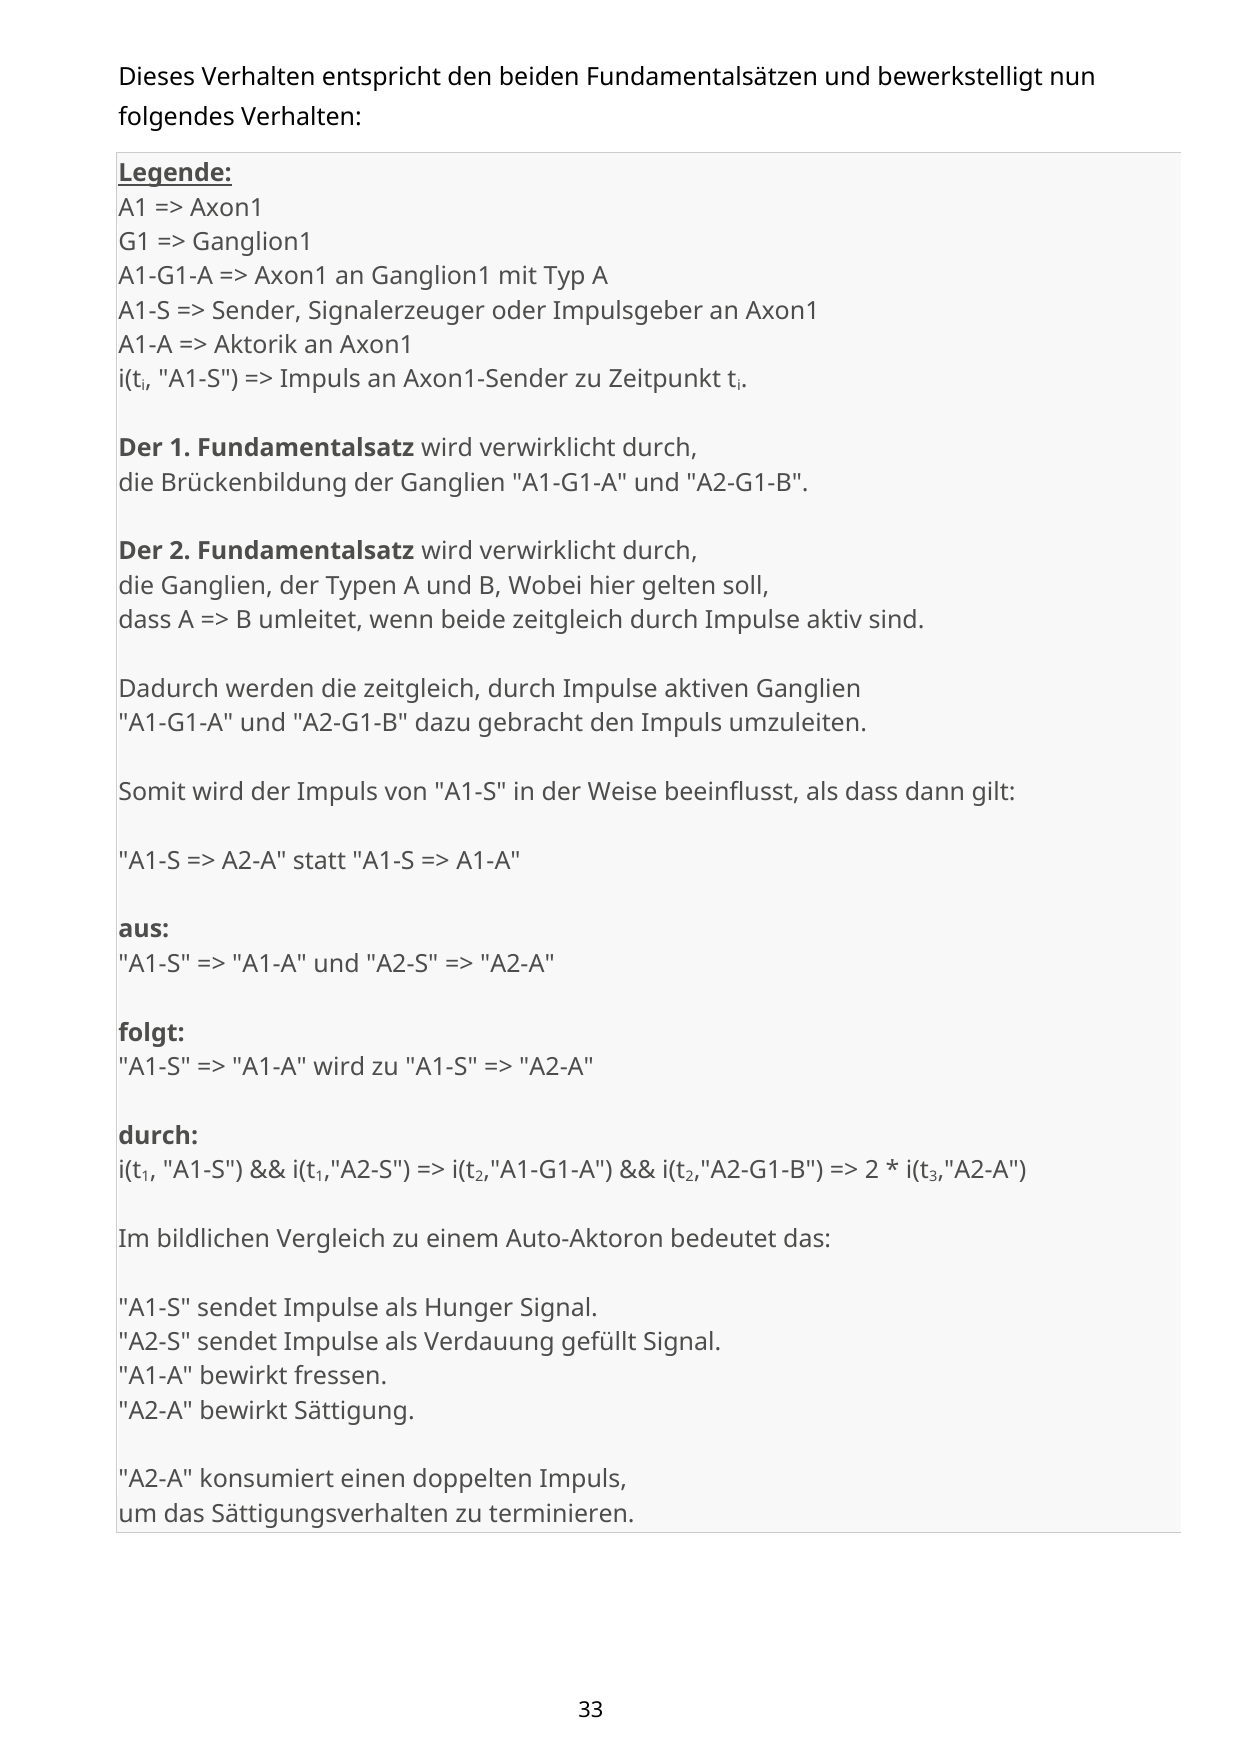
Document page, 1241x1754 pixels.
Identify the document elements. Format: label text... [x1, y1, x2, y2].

text "A1-A" bewirkt fressen. [118, 1358, 1181, 1392]
text G1 => Ganglion1 A1-G1-A => Axon1 an Ganglion1 mit Typ A [118, 223, 1181, 292]
text aus: [118, 911, 1181, 945]
text "A1-S" sendet Impulse als Hunger Signal. [118, 1289, 1181, 1323]
text "A1-S" => "A1-A" und "A2-S" => "A2-A" [118, 945, 1181, 979]
text Legende: A1 => Axon1 [117, 153, 1181, 223]
text "A2-A" konsumiert einen doppelten Impuls, [118, 1461, 1181, 1493]
text folgt: [118, 979, 1181, 1048]
text Dieses Verhalten entspricht den beiden Fundamentalsätzen und bewerkstelligt nun folgendes Verhalten: [118, 59, 1181, 132]
text i(t1, "A1-S") && i(t1,"A2-S") => i(t2,"A1-G1-A") && i(t2,"A2-G1-B") => 2 * i(t3,"A2-A") [118, 1151, 1181, 1186]
text Der 2. Fundamentalsatz wird verwirklicht durch, die Ganglien, der Typen A und B, Wobei hier gelten soll, dass A => B umleitet, wenn beide zeitgleich durch Impulse aktiv sind. [118, 533, 1181, 636]
text Im bildlichen Vergleich zu einem Auto-Aktoron bedeutet das: [118, 1220, 1181, 1254]
text "A1-S => A2-A" statt "A1-S => A1-A" [118, 842, 1181, 911]
text Somit wird der Impuls von "A1-S" in der Weise beeinflusst, als dass dann gilt: [118, 773, 1181, 842]
text A1-S => Sender, Signalerzeuger oder Impulsgeber an Axon1 [118, 292, 1181, 326]
text um das Sättigungsverhalten zu terminieren. [117, 1493, 1181, 1532]
text Dadurch werden die zeitgleich, durch Impulse aktiven Ganglien [118, 670, 1181, 704]
text A1-A => Aktorik an Axon1 [118, 326, 1181, 361]
text "A1-G1-A" und "A2-G1-B" dazu gebracht den Impuls umzuleiten. [118, 704, 1181, 739]
text "A2-A" bewirkt Sättigung. [118, 1392, 1181, 1426]
text i(ti, "A1-S") => Impuls an Axon1-Sender zu Zeitpunkt ti. Der 1. Fundamentalsatz wird verwirklicht durch, die Brückenbildung der Ganglien "A1-G1-A" und "A2-G1-B". [118, 361, 1181, 498]
text "A2-S" sendet Impulse als Verdauung gefüllt Signal. [118, 1323, 1181, 1358]
text "A1-S" => "A1-A" wird zu "A1-S" => "A2-A" durch: [118, 1048, 1181, 1151]
